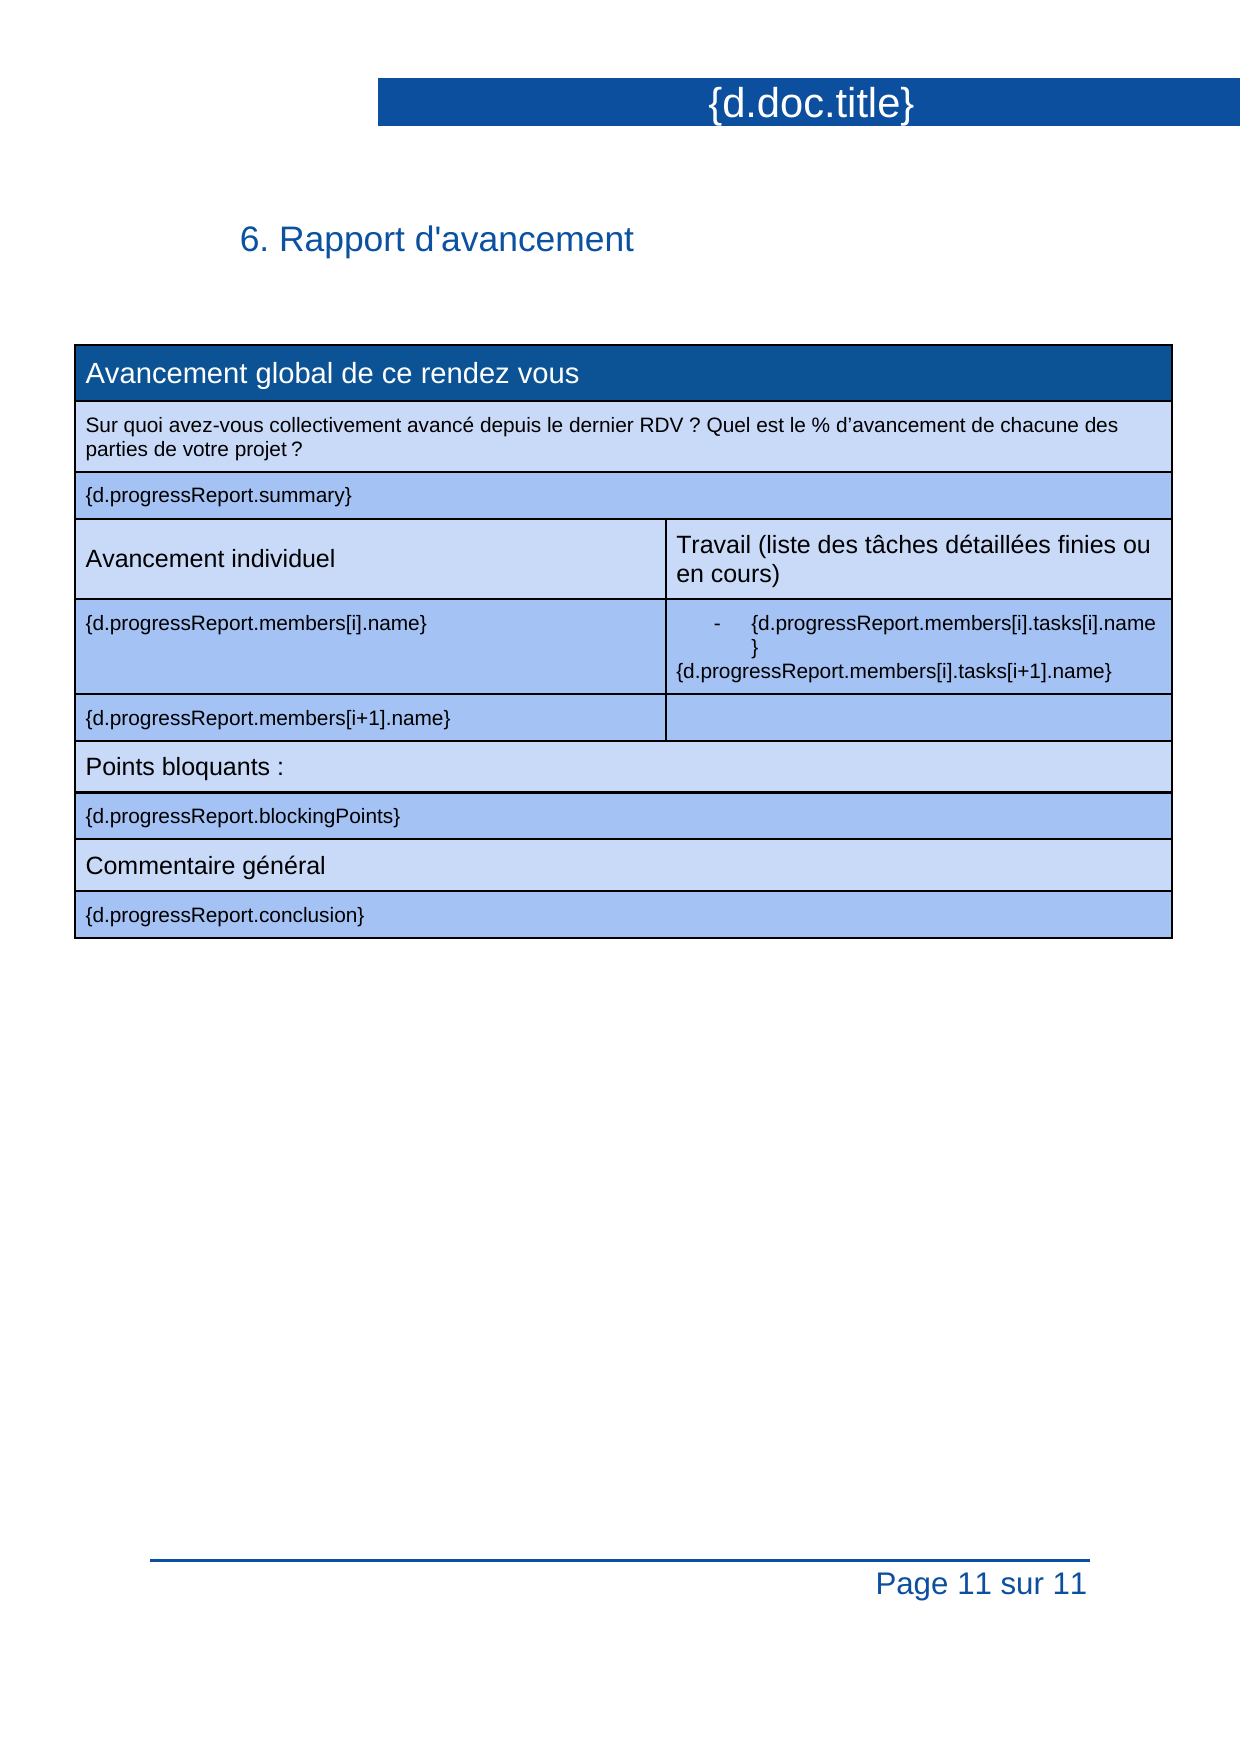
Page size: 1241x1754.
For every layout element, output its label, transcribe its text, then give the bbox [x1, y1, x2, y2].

subtitle 6. Rapport d'avancement [239, 218, 1090, 259]
table_cell {d.progressReport.members[i].tasks[i].name} {d.progressReport.members[i].tasks[i+1].name} [667, 600, 1171, 693]
table_cell Commentaire général [76, 840, 1171, 890]
table_cell {d.progressReport.summary} [76, 473, 1171, 518]
table_cell {d.progressReport.members[i+1].name} [76, 695, 665, 740]
table_cell Travail (liste des tâches détaillées finies ou en cours) [667, 520, 1171, 598]
table_cell {d.progressReport.members[i].name} [76, 600, 665, 693]
table_cell Avancement individuel [76, 520, 665, 598]
table_cell {d.progressReport.blockingPoints} [76, 794, 1171, 838]
table_cell {d.progressReport.conclusion} [76, 892, 1171, 937]
table_cell Points bloquants : [76, 742, 1171, 791]
table_cell Sur quoi avez-vous collectivement avancé depuis le dernier RDV ? Quel est le % d’avancement de chacune des parties de votre projet ? [76, 402, 1171, 471]
table_cell [667, 695, 1171, 740]
table_header Avancement global de ce rendez vous [76, 346, 1171, 400]
